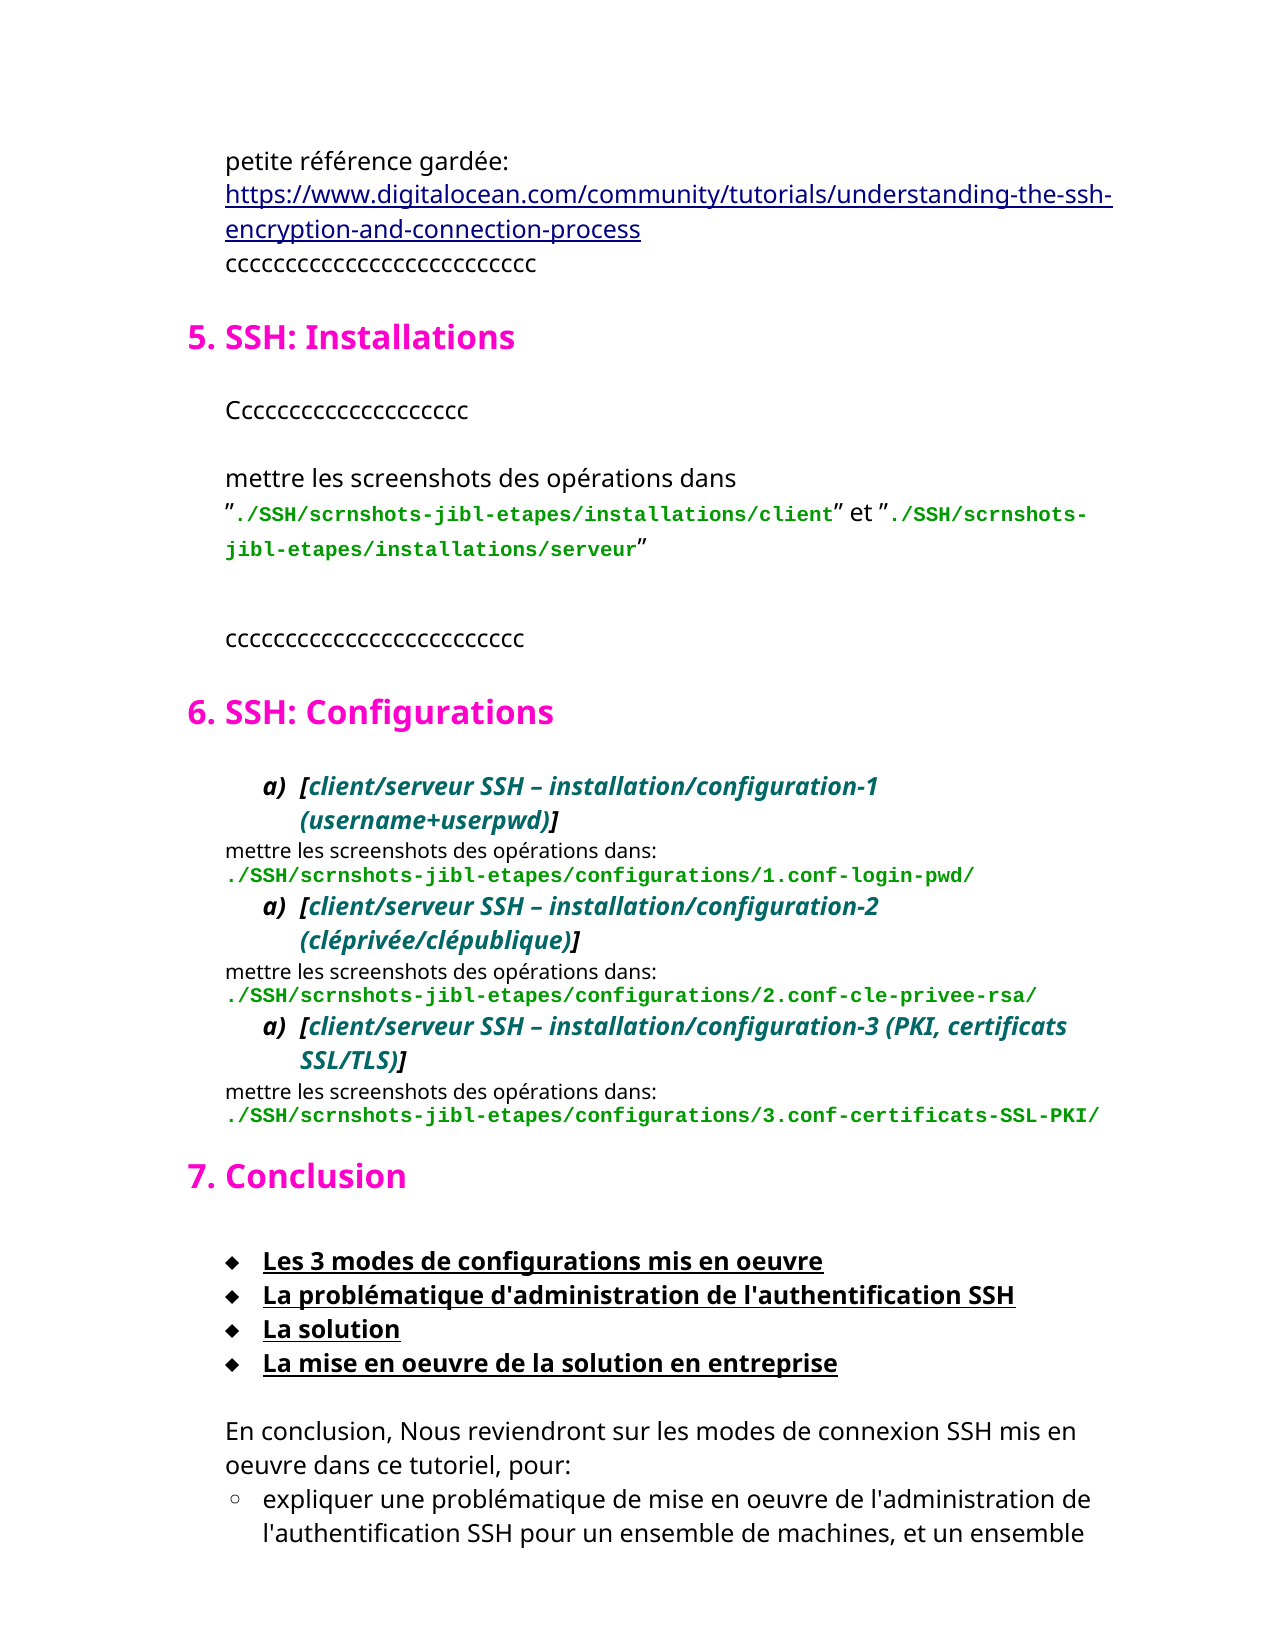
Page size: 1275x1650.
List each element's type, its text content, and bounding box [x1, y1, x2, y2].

list En conclusion, Nous reviendront sur les modes de connexion SSH mis en oeuvre dans ce tutoriel, pour: [187, 1414, 1125, 1482]
list ./SSH/scrnshots-jibl-etapes/configurations/1.conf-login-pwd/ [187, 865, 1125, 889]
list mettre les screenshots des opérations dans ”./SSH/scrnshots-jibl-etapes/installations/client” et ”./SSH/scrnshots-jibl-etapes/installations/serveur” [187, 461, 1125, 563]
list petite référence gardée: https://www.digitalocean.com/community/tutorials/understanding-the-ssh-encryption-and-connection-process [187, 143, 1125, 245]
list [client/serveur SSH – installation/configuration-2 (cléprivée/clépublique)] [262, 889, 1125, 957]
list ./SSH/scrnshots-jibl-etapes/configurations/3.conf-certificats-SSL-PKI/ [187, 1106, 1125, 1129]
list expliquer une problématique de mise en oeuvre de l'administration de l'authentification SSH pour un ensemble de machines, et un ensemble [225, 1482, 1125, 1550]
list ccccccccccccccccccccccccc [187, 621, 1125, 655]
list SSH: Installations [187, 313, 1125, 359]
list mettre les screenshots des opérations dans: [187, 957, 1125, 985]
list ./SSH/scrnshots-jibl-etapes/configurations/2.conf-cle-privee-rsa/ [187, 985, 1125, 1009]
list La mise en oeuvre de la solution en entreprise [225, 1346, 1125, 1380]
list Les 3 modes de configurations mis en oeuvre [225, 1244, 1125, 1278]
list [client/serveur SSH – installation/configuration-1 (username+userpwd)] [262, 768, 1125, 837]
list [client/serveur SSH – installation/configuration-3 (PKI, certificats SSL/TLS)] [262, 1009, 1125, 1077]
list Cccccccccccccccccccc [187, 393, 1125, 427]
list Conclusion [187, 1153, 1125, 1198]
list mettre les screenshots des opérations dans: [187, 1077, 1125, 1106]
list SSH: Configurations [187, 689, 1125, 734]
list La solution [225, 1312, 1125, 1346]
list mettre les screenshots des opérations dans: [187, 837, 1125, 865]
list La problématique d'administration de l'authentification SSH [225, 1278, 1125, 1312]
list cccccccccccccccccccccccccc [187, 245, 1125, 279]
